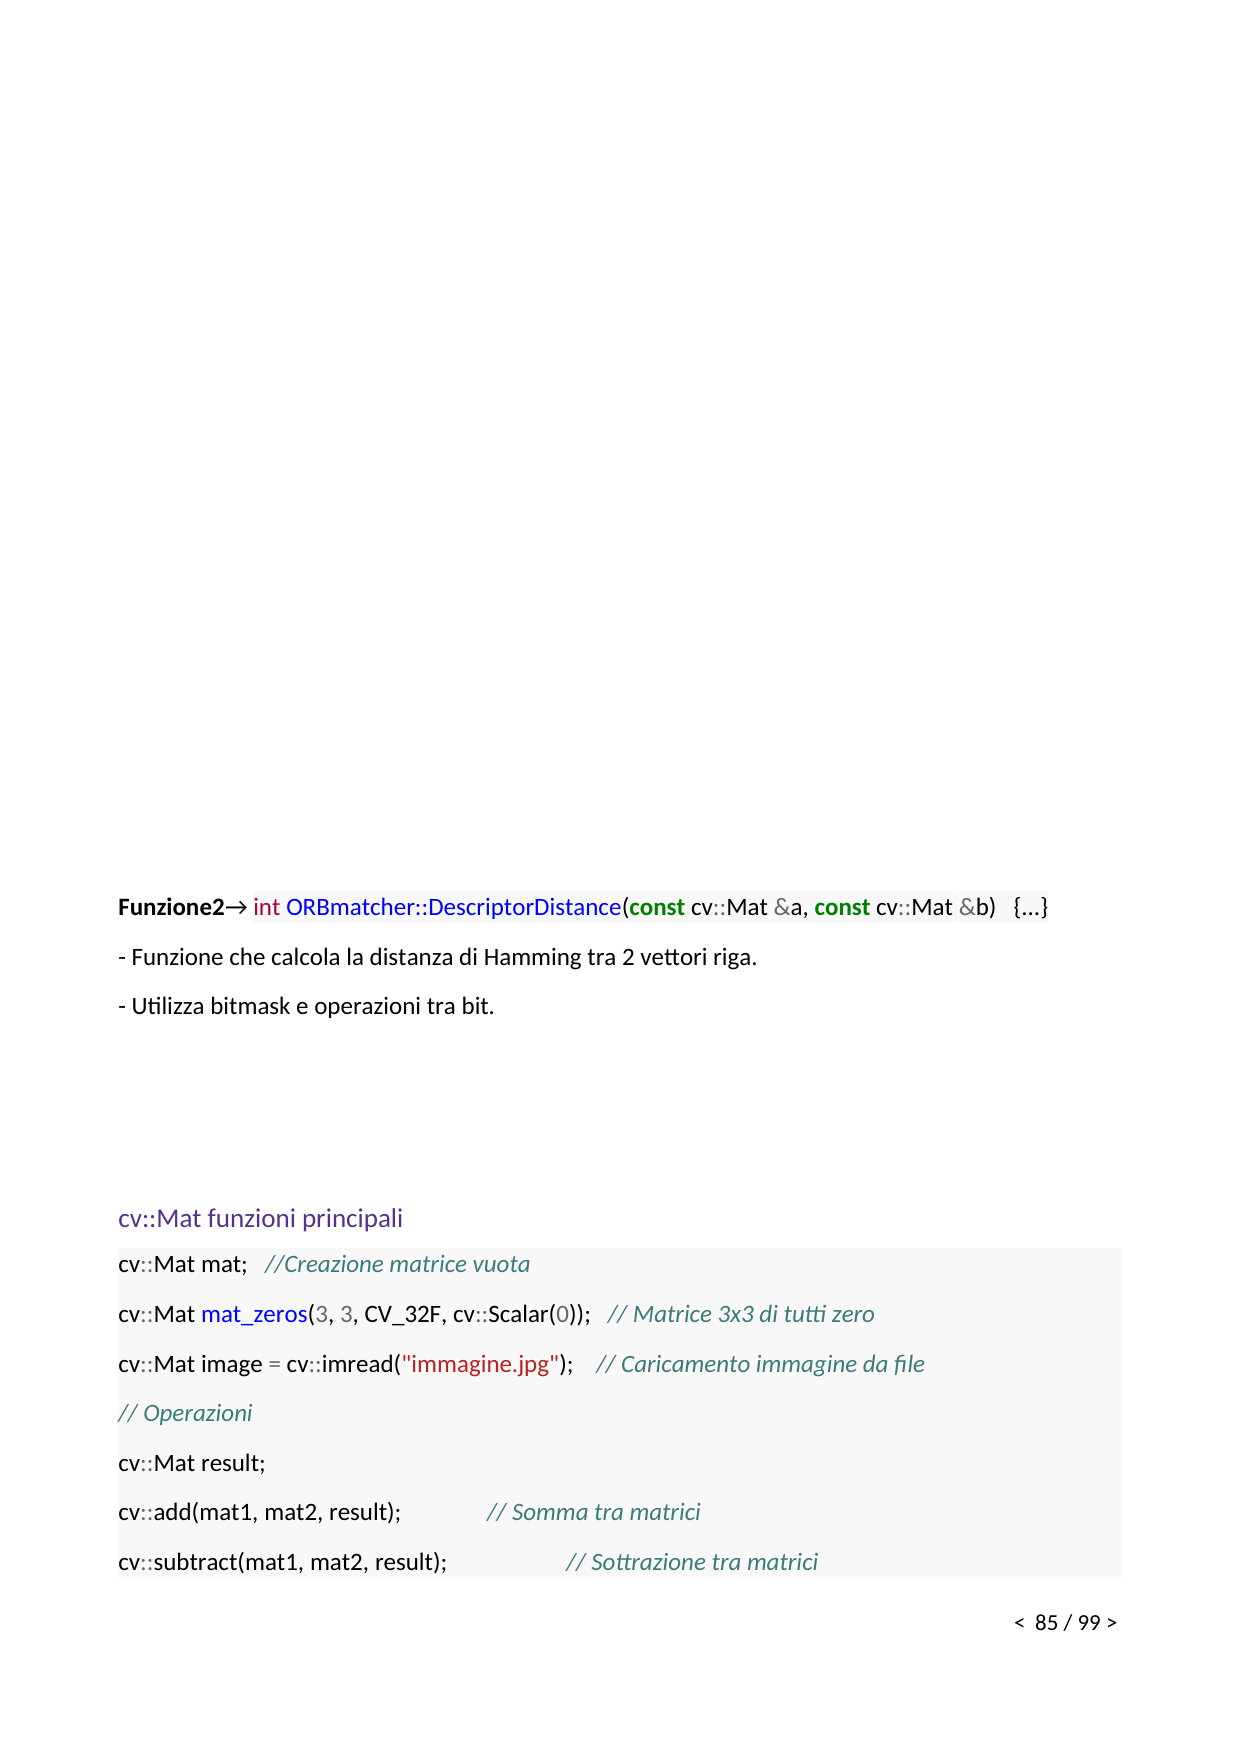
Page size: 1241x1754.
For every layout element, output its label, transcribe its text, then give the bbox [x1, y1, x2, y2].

subtitle cv::Mat funzioni principali [118, 1201, 1122, 1234]
text cv::add(mat1, mat2, result); // Somma tra matrici [118, 1496, 1122, 1527]
text cv::Mat mat; //Creazione matrice vuota [118, 1248, 1122, 1279]
text // Operazioni [118, 1397, 1122, 1428]
text - Utilizza bitmask e operazioni tra bit. [118, 990, 1122, 1021]
text - Funzione che calcola la distanza di Hamming tra 2 vettori riga. [118, 941, 1122, 971]
text cv::Mat mat_zeros(3, 3, CV_32F, cv::Scalar(0)); // Matrice 3x3 di tutti zero [118, 1298, 1122, 1329]
text cv::Mat result; [118, 1447, 1122, 1477]
text cv::Mat image = cv::imread("immagine.jpg"); // Caricamento immagine da file [118, 1348, 1122, 1378]
text cv::subtract(mat1, mat2, result); // Sottrazione tra matrici [118, 1546, 1122, 1577]
text Funzione2→ int ORBmatcher::DescriptorDistance(const cv::Mat &a, const cv::Mat &b) {...} [118, 891, 1122, 922]
